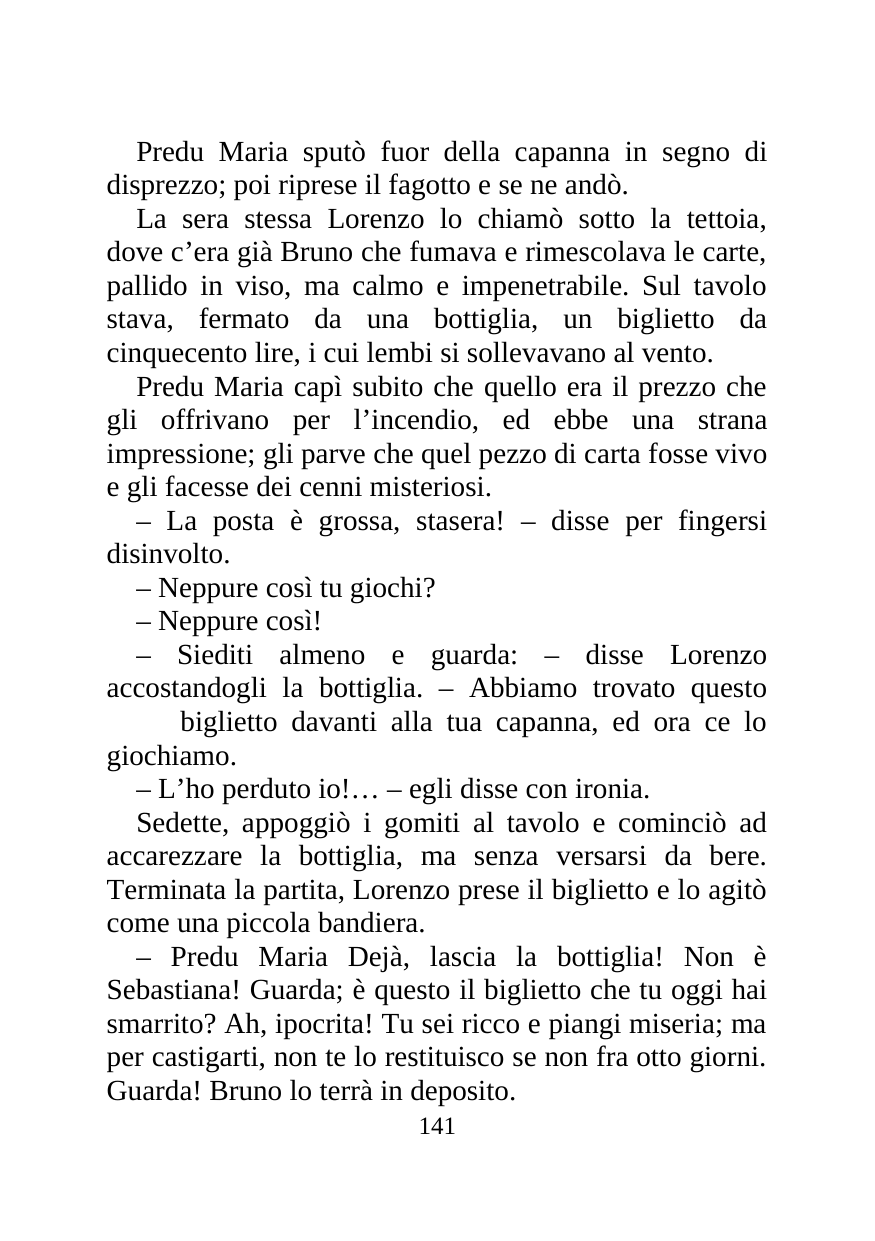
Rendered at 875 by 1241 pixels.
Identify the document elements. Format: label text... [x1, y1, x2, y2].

text – L’ho perduto io!… – egli disse con ironia. [106, 771, 768, 805]
text – Siediti almeno e guarda: – disse Lorenzo accostandogli la bottiglia. – Abbiamo trovato questo biglietto davanti alla tua capanna, ed ora ce lo giochiamo. [106, 637, 768, 771]
text Predu Maria sputò fuor della capanna in segno di disprezzo; poi riprese il fagotto e se ne andò. [106, 134, 768, 201]
text – La posta è grossa, stasera! – disse per fingersi disinvolto. [106, 503, 768, 570]
text – Predu Maria Dejà, lascia la bottiglia! Non è Sebastiana! Guarda; è questo il biglietto che tu oggi hai smarrito? Ah, ipocrita! Tu sei ricco e piangi miseria; ma per castigarti, non te lo restituisco se non fra otto giorni. Guarda! Bruno lo terrà in deposito. [106, 939, 768, 1107]
text Predu Maria capì subito che quello era il prezzo che gli offrivano per l’incendio, ed ebbe una strana impressione; gli parve che quel pezzo di carta fosse vivo e gli facesse dei cenni misteriosi. [106, 369, 768, 503]
text La sera stessa Lorenzo lo chiamò sotto la tettoia, dove c’era già Bruno che fumava e rimescolava le carte, pallido in viso, ma calmo e impenetrabile. Sul tavolo stava, fermato da una bottiglia, un biglietto da cinquecento lire, i cui lembi si sollevavano al vento. [106, 201, 768, 369]
text Sedette, appoggiò i gomiti al tavolo e cominciò ad accarezzare la bottiglia, ma senza versarsi da bere. Terminata la partita, Lorenzo prese il biglietto e lo agitò come una piccola bandiera. [106, 805, 768, 939]
text – Neppure così tu giochi? [106, 570, 768, 603]
text – Neppure così! [106, 603, 768, 637]
